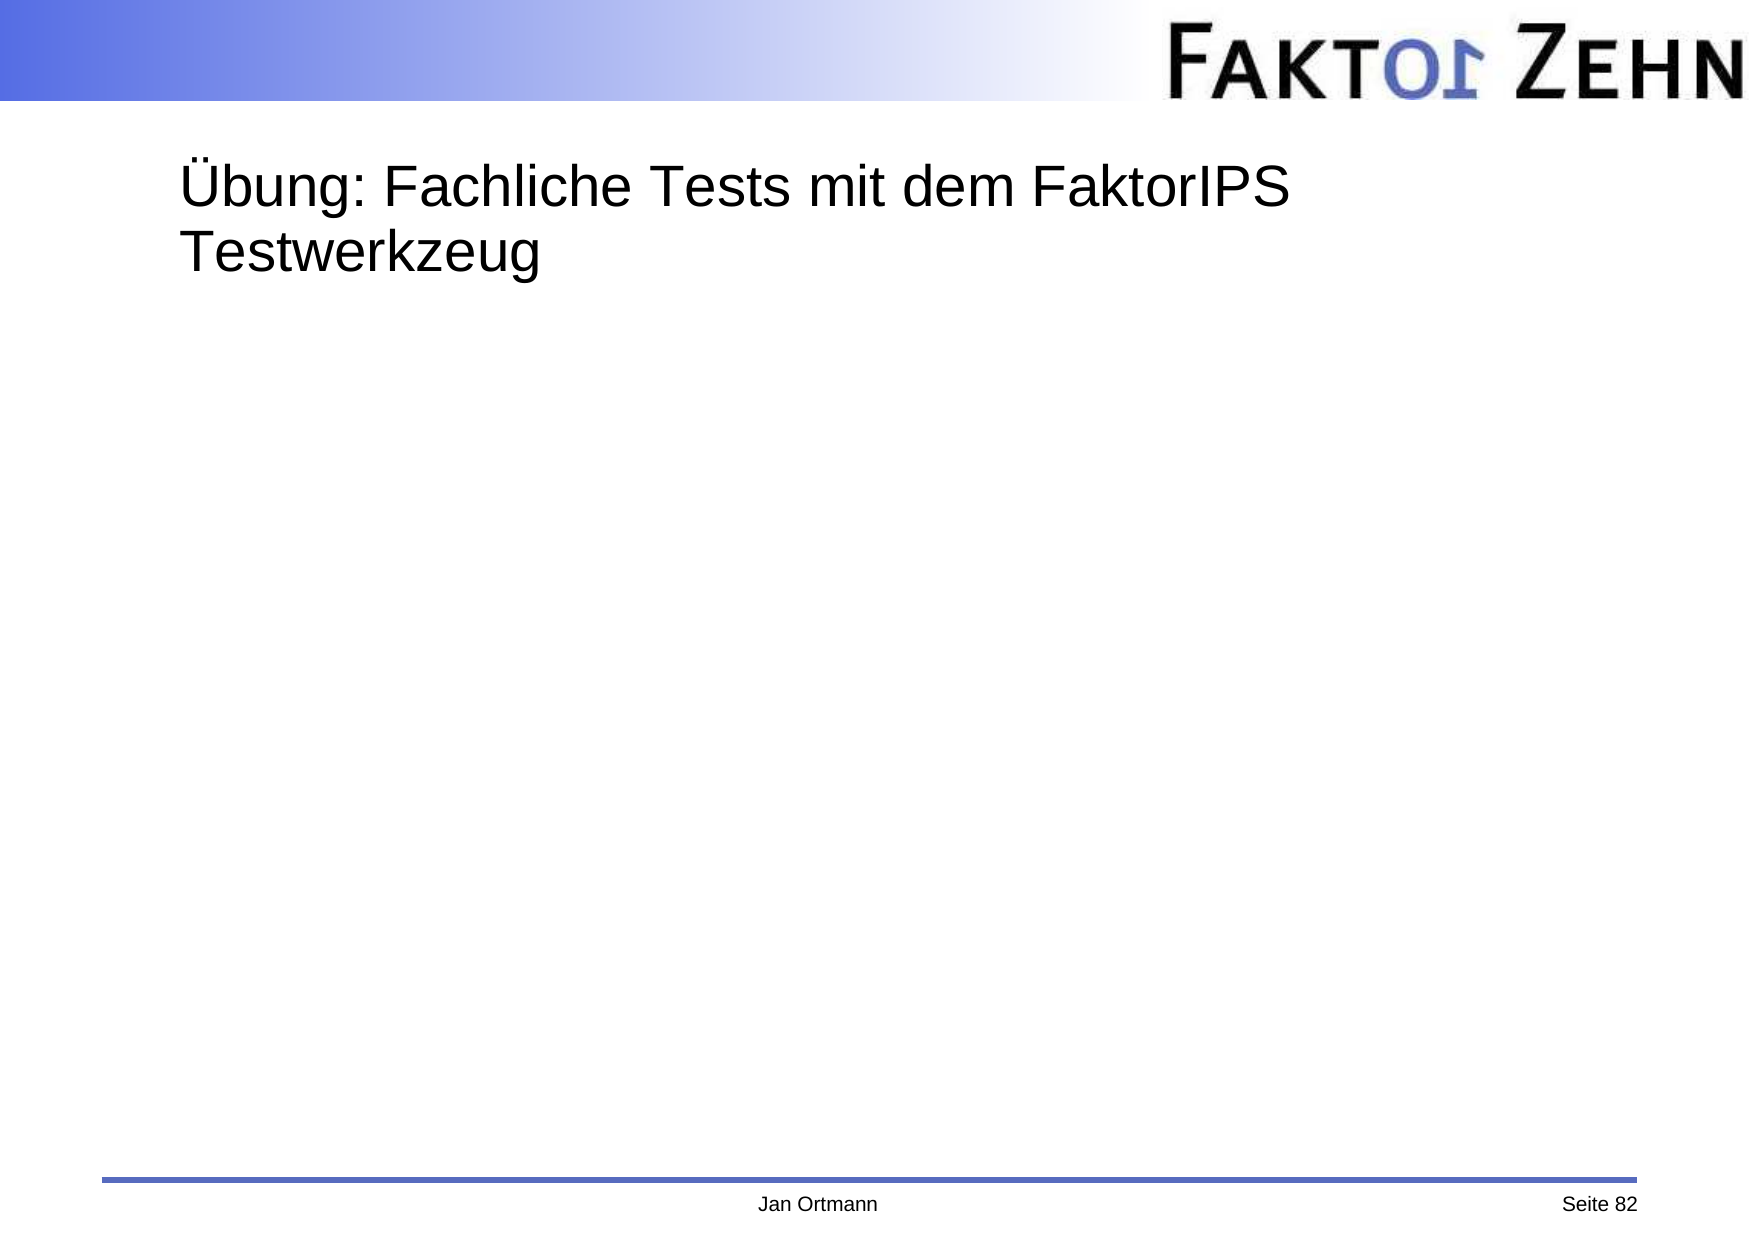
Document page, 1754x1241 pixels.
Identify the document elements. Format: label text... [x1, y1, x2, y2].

title Übung: Fachliche Tests mit dem FaktorIPS Testwerkzeug [179, 142, 1576, 296]
picture [1162, 7, 1752, 100]
